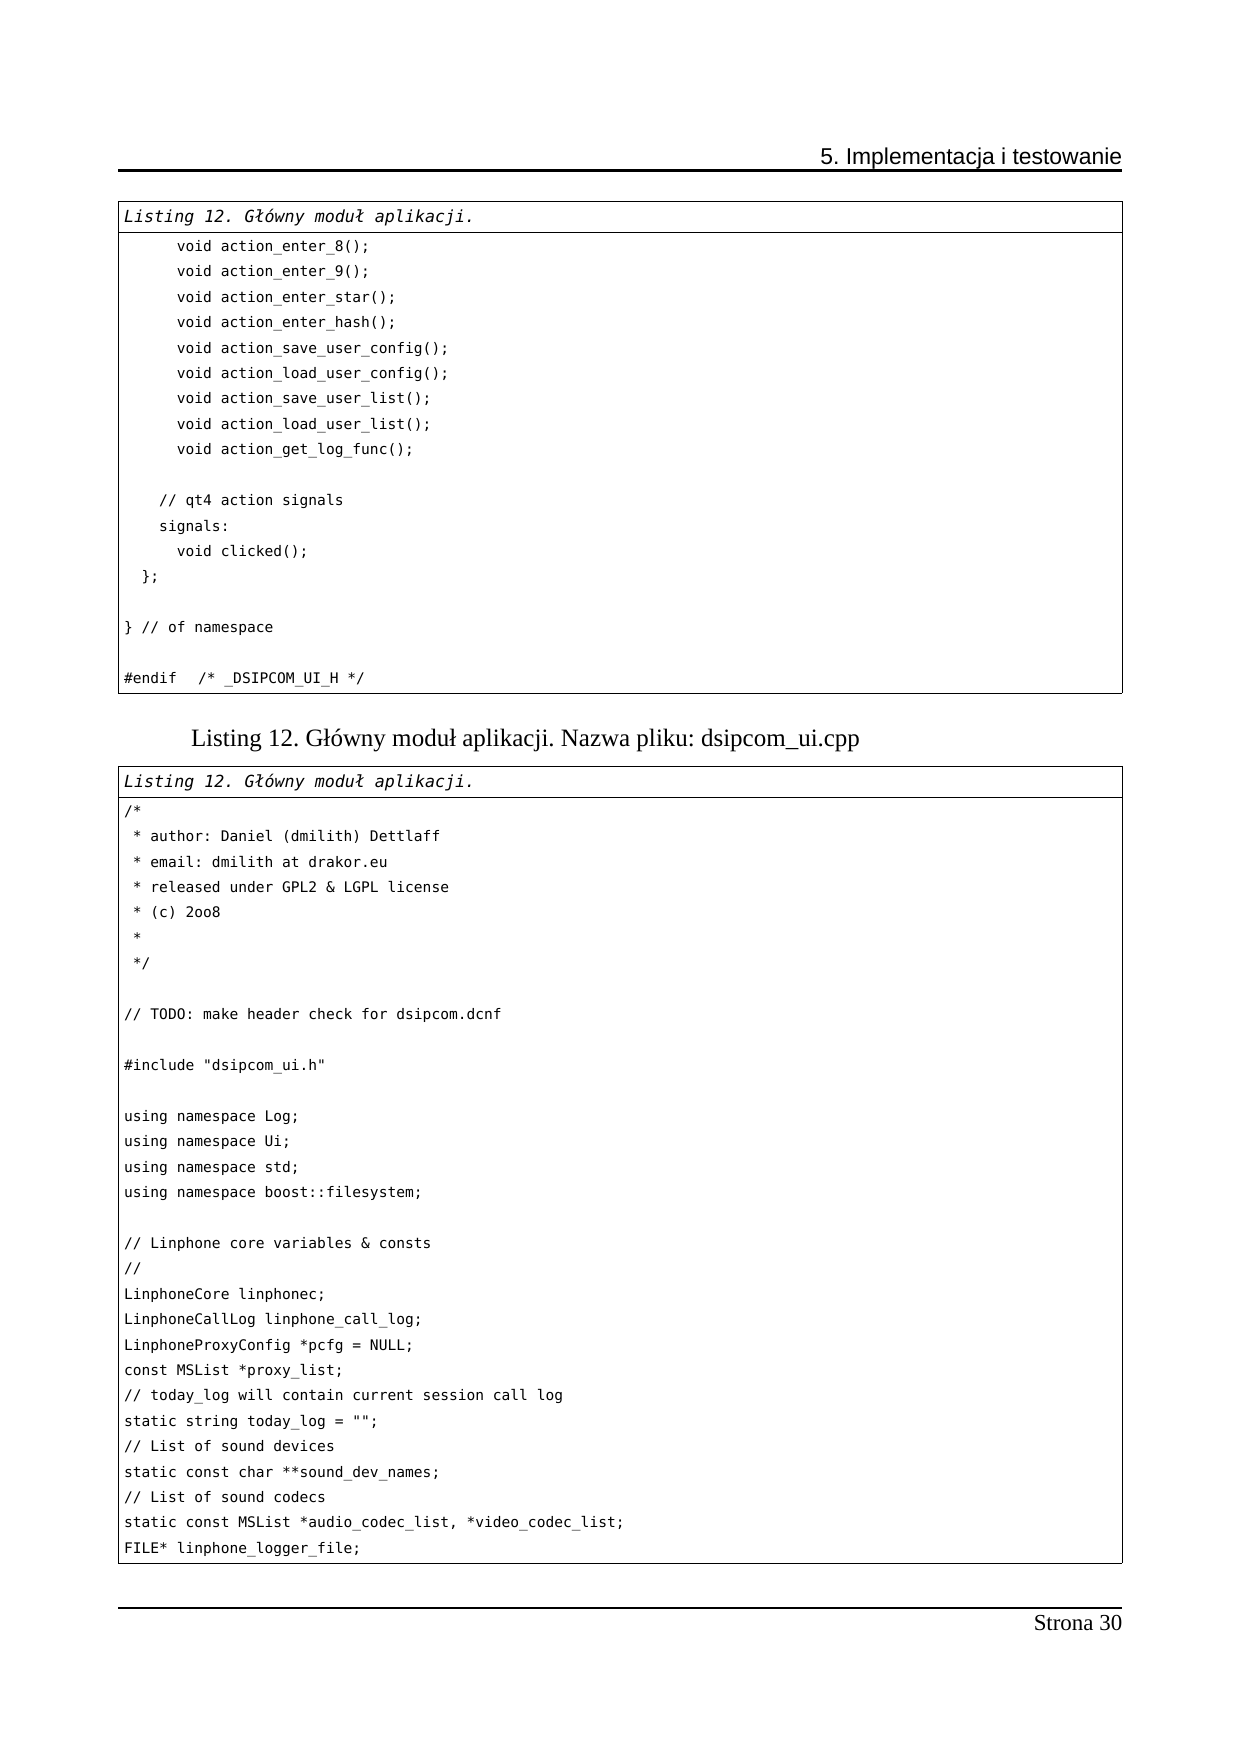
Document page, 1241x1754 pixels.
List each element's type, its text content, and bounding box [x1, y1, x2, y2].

table_header Listing 12. Główny moduł aplikacji. [119, 767, 1122, 797]
text Listing 12. Główny moduł aplikacji. Nazwa pliku: dsipcom_ui.cpp [118, 723, 1122, 751]
table_header Listing 12. Główny moduł aplikacji. [119, 202, 1122, 232]
table_cell /* * author: Daniel (dmilith) Dettlaff * email: dmilith at drakor.eu * released under GPL2 & LGPL license * (c) 2oo8 * */ // TODO: make header check for dsipcom.dcnf #include "dsipcom_ui.h" using namespace Log; using namespace Ui; using namespace std; using namespace boost::filesystem; // Linphone core variables & consts // LinphoneCore linphonec; LinphoneCallLog linphone_call_log; LinphoneProxyConfig *pcfg = NULL; const MSList *proxy_list; // today_log will contain current session call log static string today_log = ""; // List of sound devices static const char **sound_dev_names; // List of sound codecs static const MSList *audio_codec_list, *video_codec_list; FILE* linphone_logger_file; [119, 798, 1122, 1562]
table_cell void action_enter_8(); void action_enter_9(); void action_enter_star(); void action_enter_hash(); void action_save_user_config(); void action_load_user_config(); void action_save_user_list(); void action_load_user_list(); void action_get_log_func(); // qt4 action signals signals: void clicked(); }; } // of namespace #endif /* _DSIPCOM_UI_H */ [119, 233, 1122, 693]
